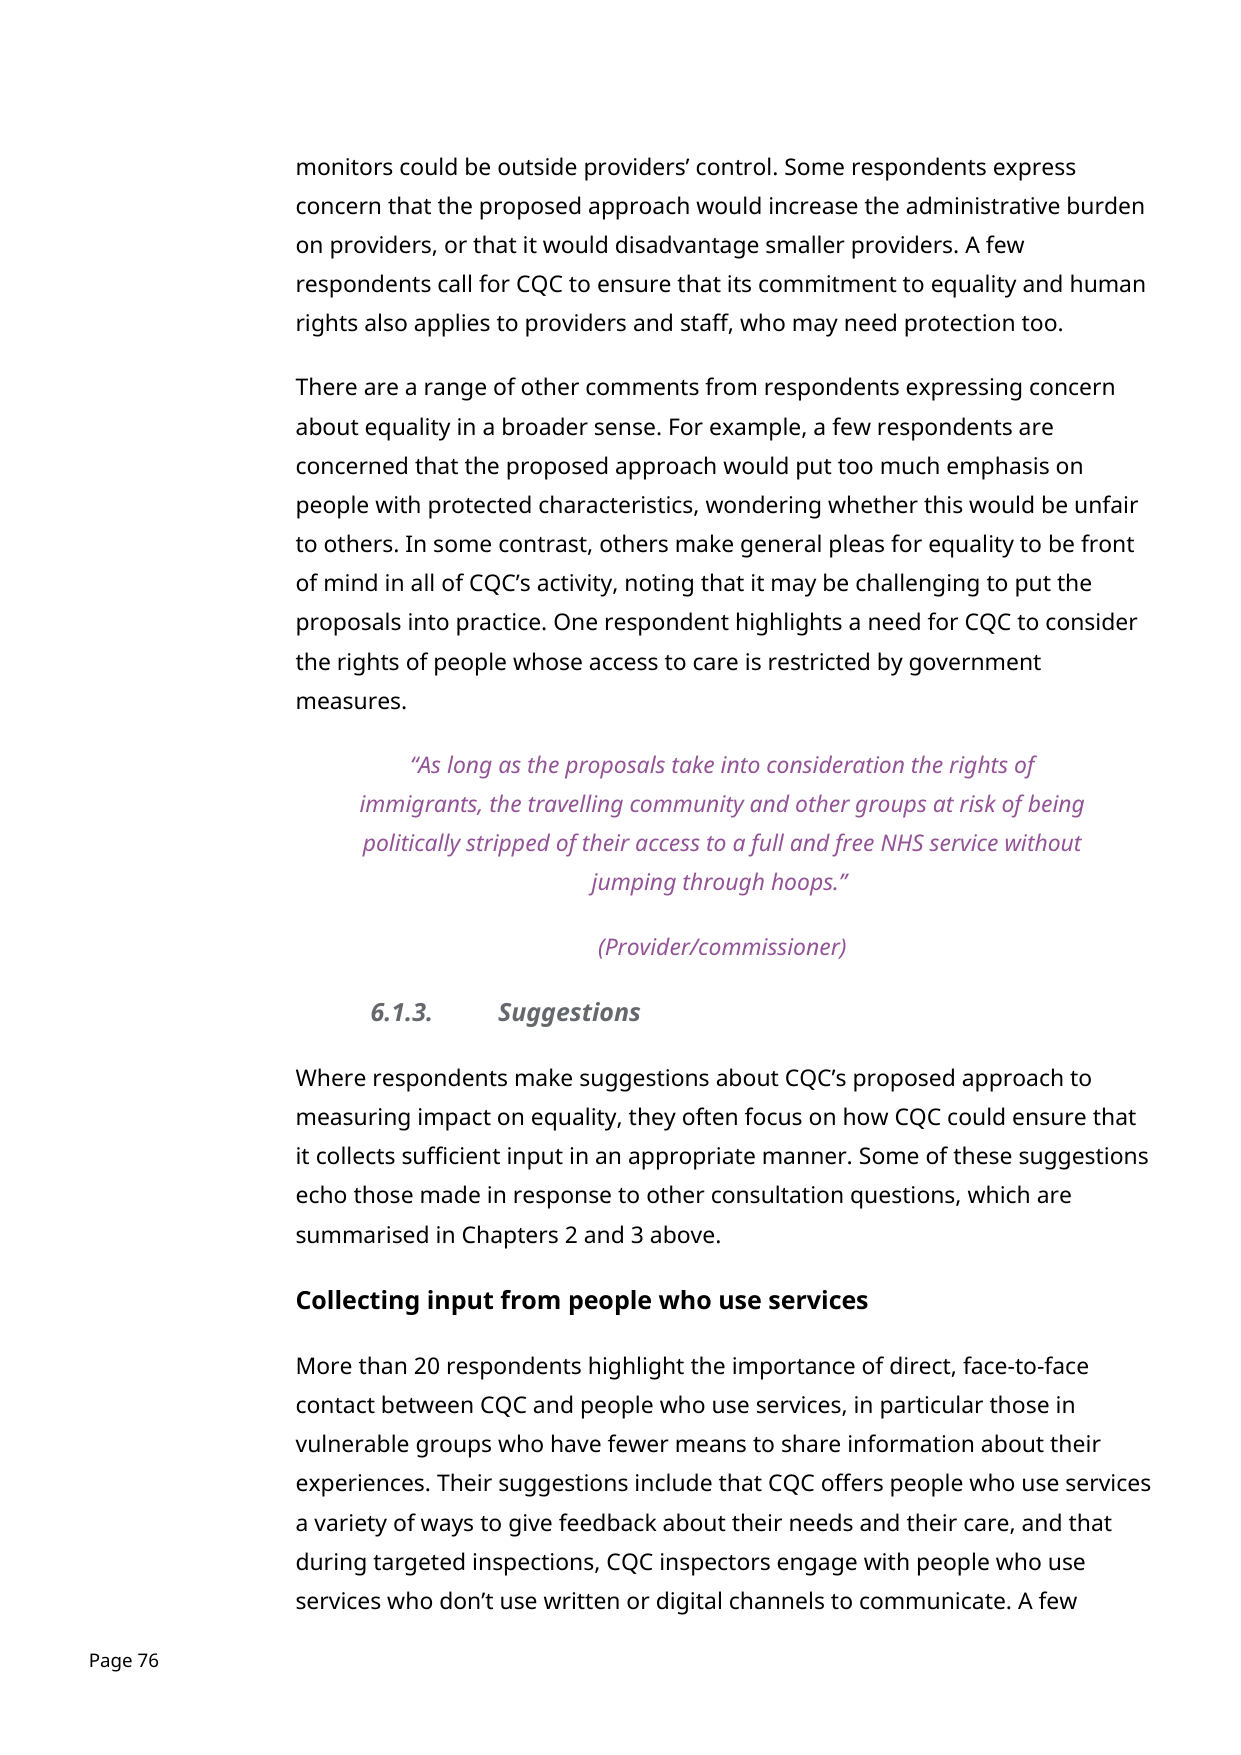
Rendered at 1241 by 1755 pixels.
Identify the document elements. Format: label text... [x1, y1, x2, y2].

subtitle Collecting input from people who use services [295, 1280, 1152, 1317]
text (Provider/commissioner) [354, 928, 1093, 962]
subtitle Suggestions [370, 992, 1152, 1029]
text Where respondents make suggestions about CQC’s proposed approach to measuring impact on equality, they often focus on how CQC could ensure that it collects sufficient input in an appropriate manner. Some of these suggestions echo those made in response to other consultation questions, which are summarised in Chapters 2 and 3 above. [295, 1059, 1152, 1250]
text More than 20 respondents highlight the importance of direct, face-to-face contact between CQC and people who use services, in particular those in vulnerable groups who have fewer means to share information about their experiences. Their suggestions include that CQC offers people who use services a variety of ways to give feedback about their needs and their care, and that during targeted inspections, CQC inspectors engage with people who use services who don’t use written or digital channels to communicate. A few [295, 1347, 1152, 1616]
text There are a range of other comments from respondents expressing concern about equality in a broader sense. For example, a few respondents are concerned that the proposed approach would put too much emphasis on people with protected characteristics, wondering whether this would be unfair to others. In some contrast, others make general pleas for equality to be front of mind in all of CQC’s activity, noting that it may be challenging to put the proposals into practice. One respondent highlights a need for CQC to consider the rights of people whose access to care is restricted by government measures. [295, 368, 1152, 716]
text monitors could be outside providers’ control. Some respondents express concern that the proposed approach would increase the administrative burden on providers, or that it would disadvantage smaller providers. A few respondents call for CQC to ensure that its commitment to equality and human rights also applies to providers and staff, who may need protection too. [295, 148, 1152, 338]
text “As long as the proposals take into consideration the rights of immigrants, the travelling community and other groups at risk of being politically stripped of their access to a full and free NHS service without jumping through hoops.” [354, 746, 1093, 898]
